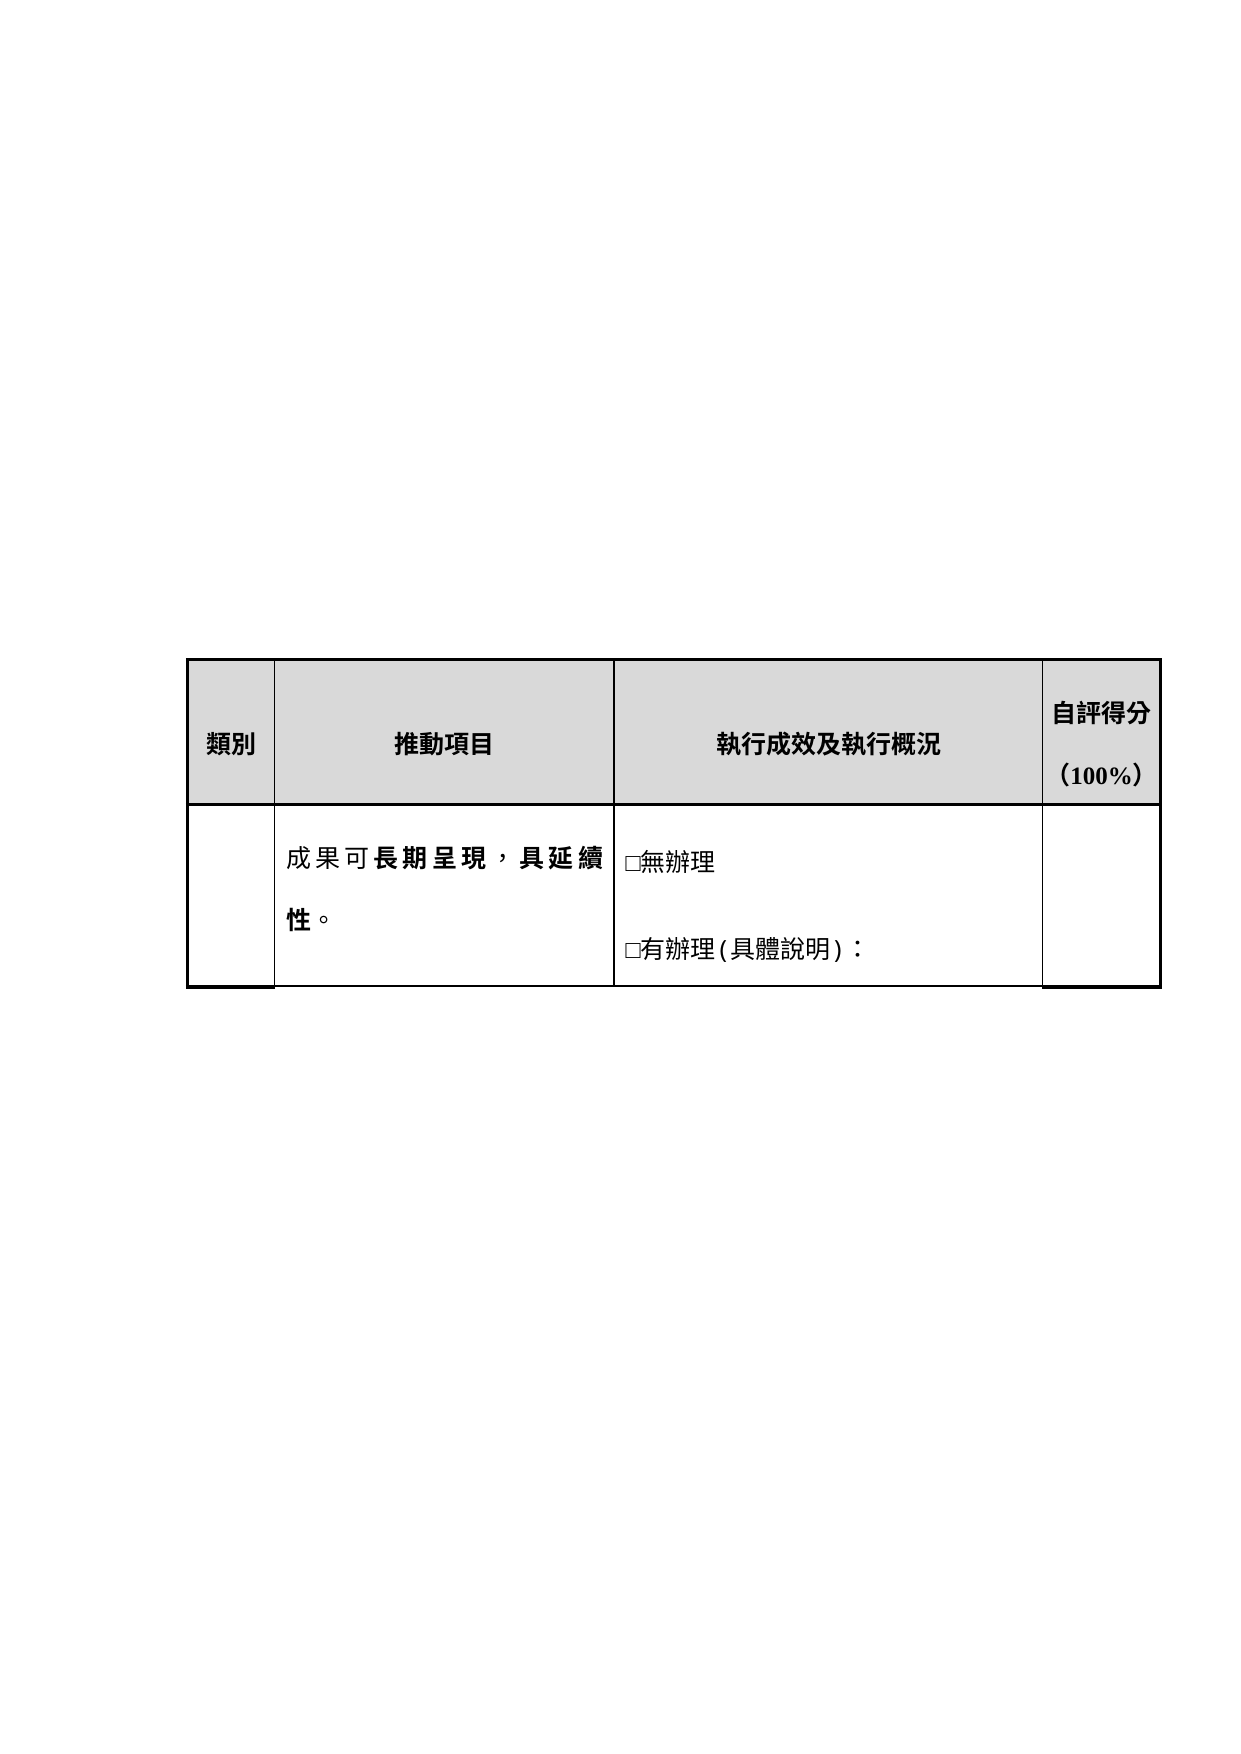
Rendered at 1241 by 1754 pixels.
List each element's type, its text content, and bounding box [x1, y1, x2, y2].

table_header 類別 [189, 661, 274, 803]
table_cell □無辦理 □有辦理(具體說明)： [615, 806, 1042, 985]
table_header 自評得分（100%） [1043, 661, 1159, 803]
table_header 推動項目 [275, 661, 613, 803]
table_cell [189, 806, 274, 985]
table_cell [1043, 806, 1159, 985]
table_cell 成果可長期呈現，具延續性。 [275, 806, 613, 985]
table_header 執行成效及執行概況 [615, 661, 1042, 803]
